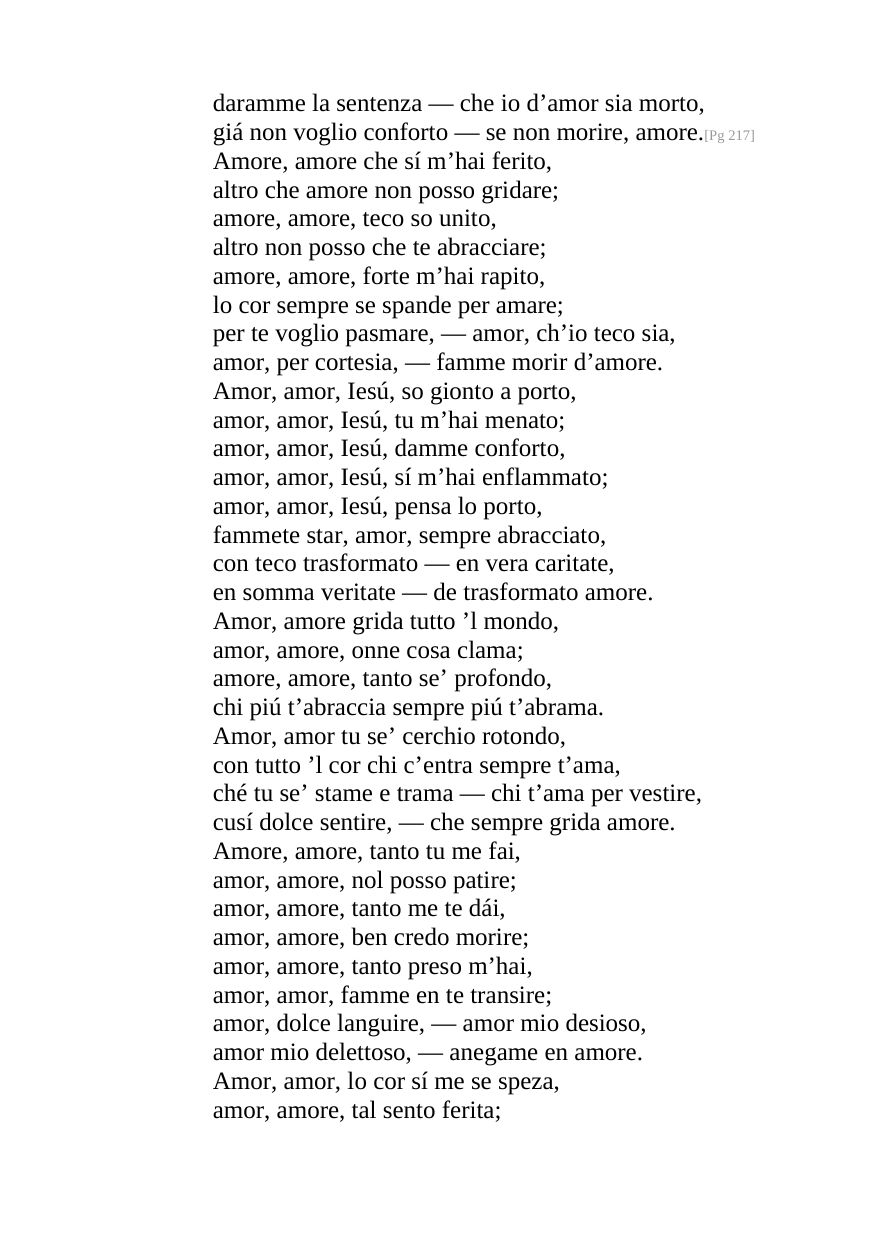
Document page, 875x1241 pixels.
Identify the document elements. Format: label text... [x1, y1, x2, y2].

text Amor, amor, Iesú, so gionto a porto, amor, amor, Iesú, tu m’hai menato; amor, amor, Iesú, damme conforto, amor, amor, Iesú, sí m’hai enflammato; amor, amor, Iesú, pensa lo porto, fammete star, amor, sempre abracciato, con teco trasformato — en vera caritate, en somma veritate — de trasformato amore. [213, 376, 779, 606]
text Amor, amore grida tutto ’l mondo, amor, amore, onne cosa clama; amore, amore, tanto se’ profondo, chi piú t’abraccia sempre piú t’abrama. Amor, amor tu se’ cerchio rotondo, con tutto ’l cor chi c’entra sempre t’ama, ché tu se’ stame e trama — chi t’ama per vestire, cusí dolce sentire, — che sempre grida amore. [213, 606, 779, 836]
text Amore, amore, tanto tu me fai, amor, amore, nol posso patire; amor, amore, tanto me te dái, amor, amore, ben credo morire; amor, amore, tanto preso m’hai, amor, amor, famme en te transire; amor, dolce languire, — amor mio desioso, amor mio delettoso, — anegame en amore. [213, 836, 779, 1066]
text daramme la sentenza — che io d’amor sia morto, giá non voglio conforto — se non morire, amore.[Pg 217] [213, 88, 779, 146]
text Amore, amore che sí m’hai ferito, altro che amore non posso gridare; amore, amore, teco so unito, altro non posso che te abracciare; amore, amore, forte m’hai rapito, lo cor sempre se spande per amare; per te voglio pasmare, — amor, ch’io teco sia, amor, per cortesia, — famme morir d’amore. [213, 146, 779, 376]
text Amor, amor, lo cor sí me se speza, amor, amore, tal sento ferita; [213, 1066, 779, 1123]
